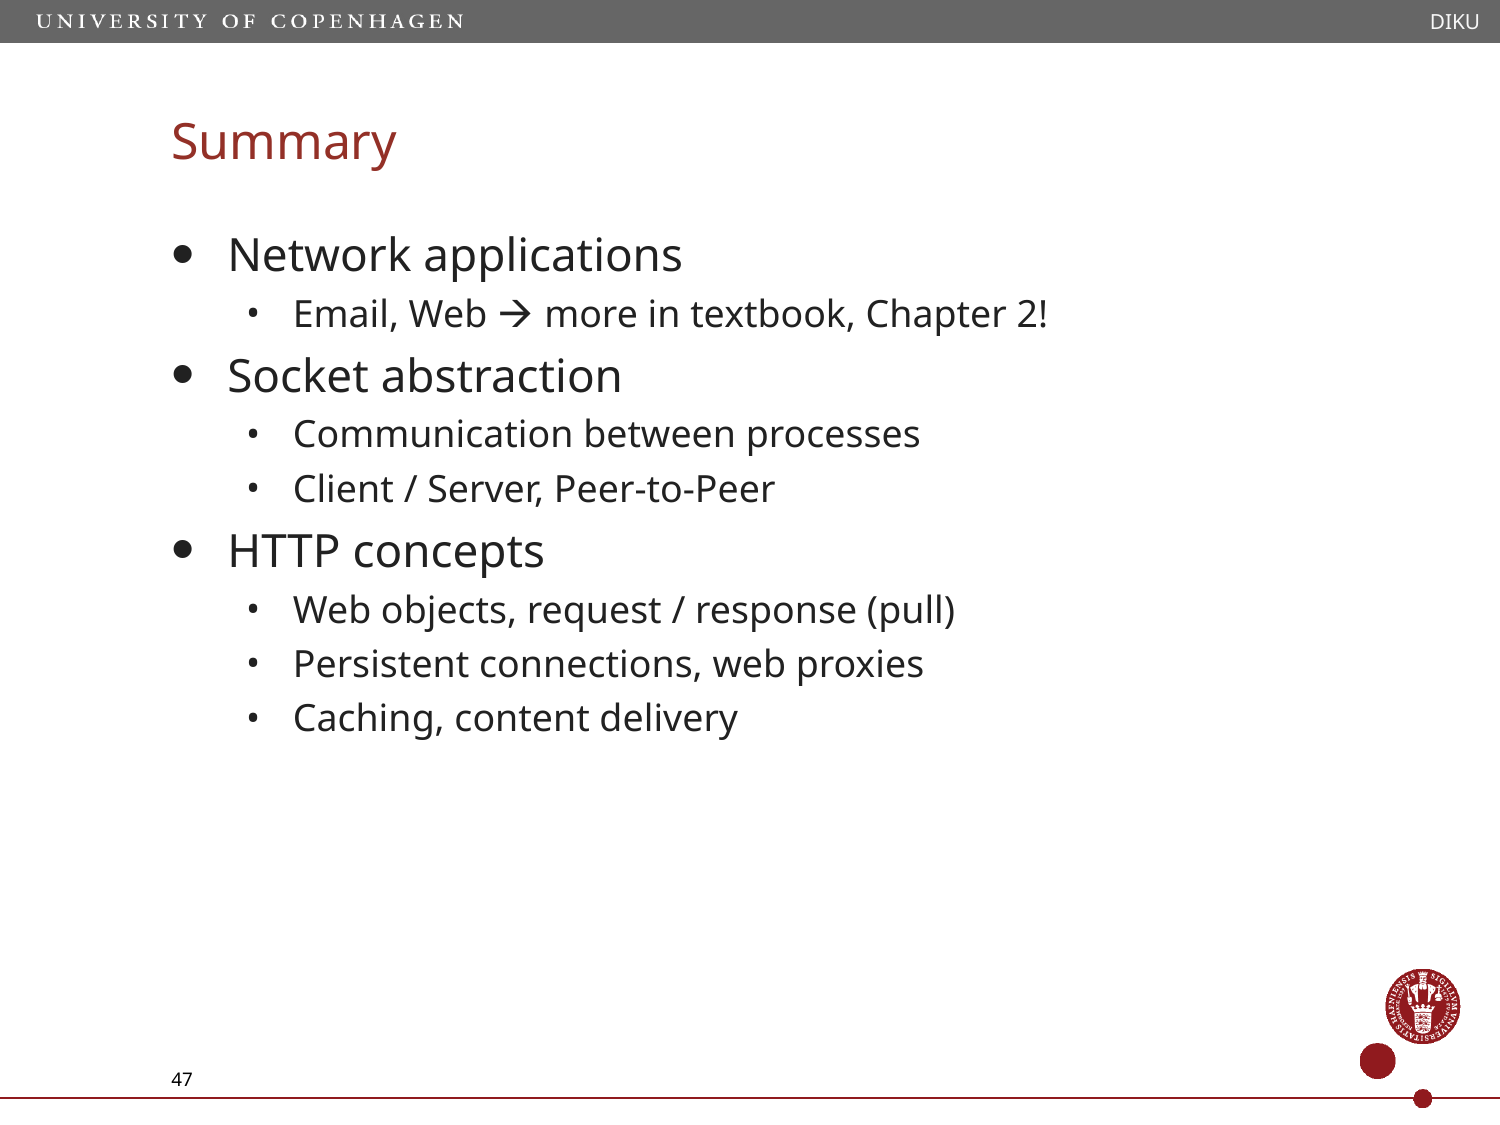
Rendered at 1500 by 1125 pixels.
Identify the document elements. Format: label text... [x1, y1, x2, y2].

title Summary [171, 75, 1329, 171]
list Network applications Email, Web  more in textbook, Chapter 2! Socket abstraction Communication between processes Client / Server, Peer-to-Peer HTTP concepts Web objects, request / response (pull) Persistent connections, web proxies Caching, content delivery [171, 225, 1329, 900]
text_box DIKU [469, 0, 1495, 43]
text_box [171, 1067, 522, 1092]
picture [0, 910, 1500, 1122]
